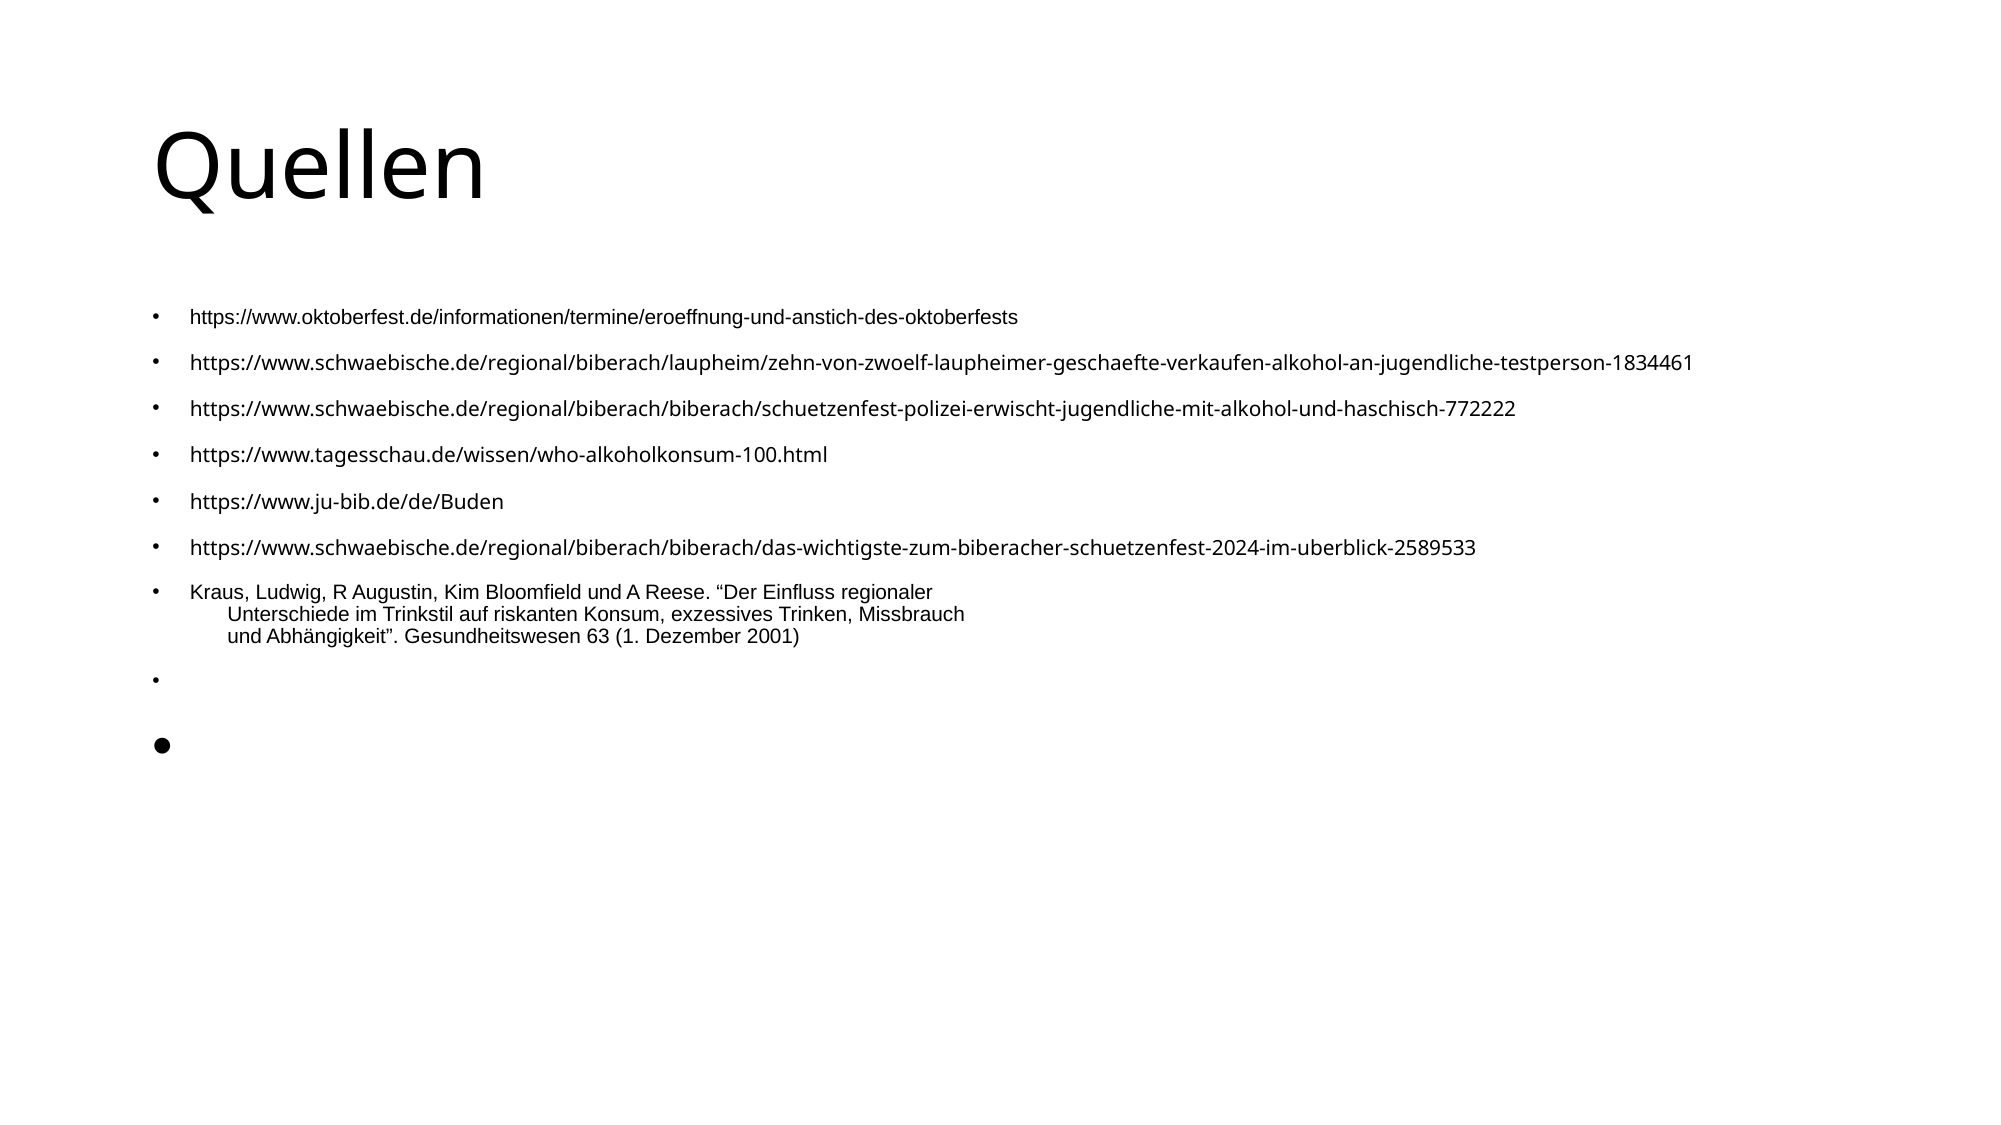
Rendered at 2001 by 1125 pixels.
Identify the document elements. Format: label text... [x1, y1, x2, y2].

list https://www.oktoberfest.de/informationen/termine/eroeffnung-und-anstich-des-oktoberfests https://www.schwaebische.de/regional/biberach/laupheim/zehn-von-zwoelf-laupheimer-geschaefte-verkaufen-alkohol-an-jugendliche-testperson-1834461 https://www.schwaebische.de/regional/biberach/biberach/schuetzenfest-polizei-erwischt-jugendliche-mit-alkohol-und-haschisch-772222 https://www.tagesschau.de/wissen/who-alkoholkonsum-100.html https://www.ju-bib.de/de/Buden https://www.schwaebische.de/regional/biberach/biberach/das-wichtigste-zum-biberacher-schuetzenfest-2024-im-uberblick-2589533 Kraus, Ludwig, R Augustin, Kim Bloomfield und A Reese. “Der Einfluss regionaler Unterschiede im Trinkstil auf riskanten Konsum, exzessives Trinken, Missbrauch und Abhängigkeit”. Gesundheitswesen 63 (1. Dezember 2001) [137, 299, 1863, 1014]
title Quellen [137, 59, 1863, 278]
